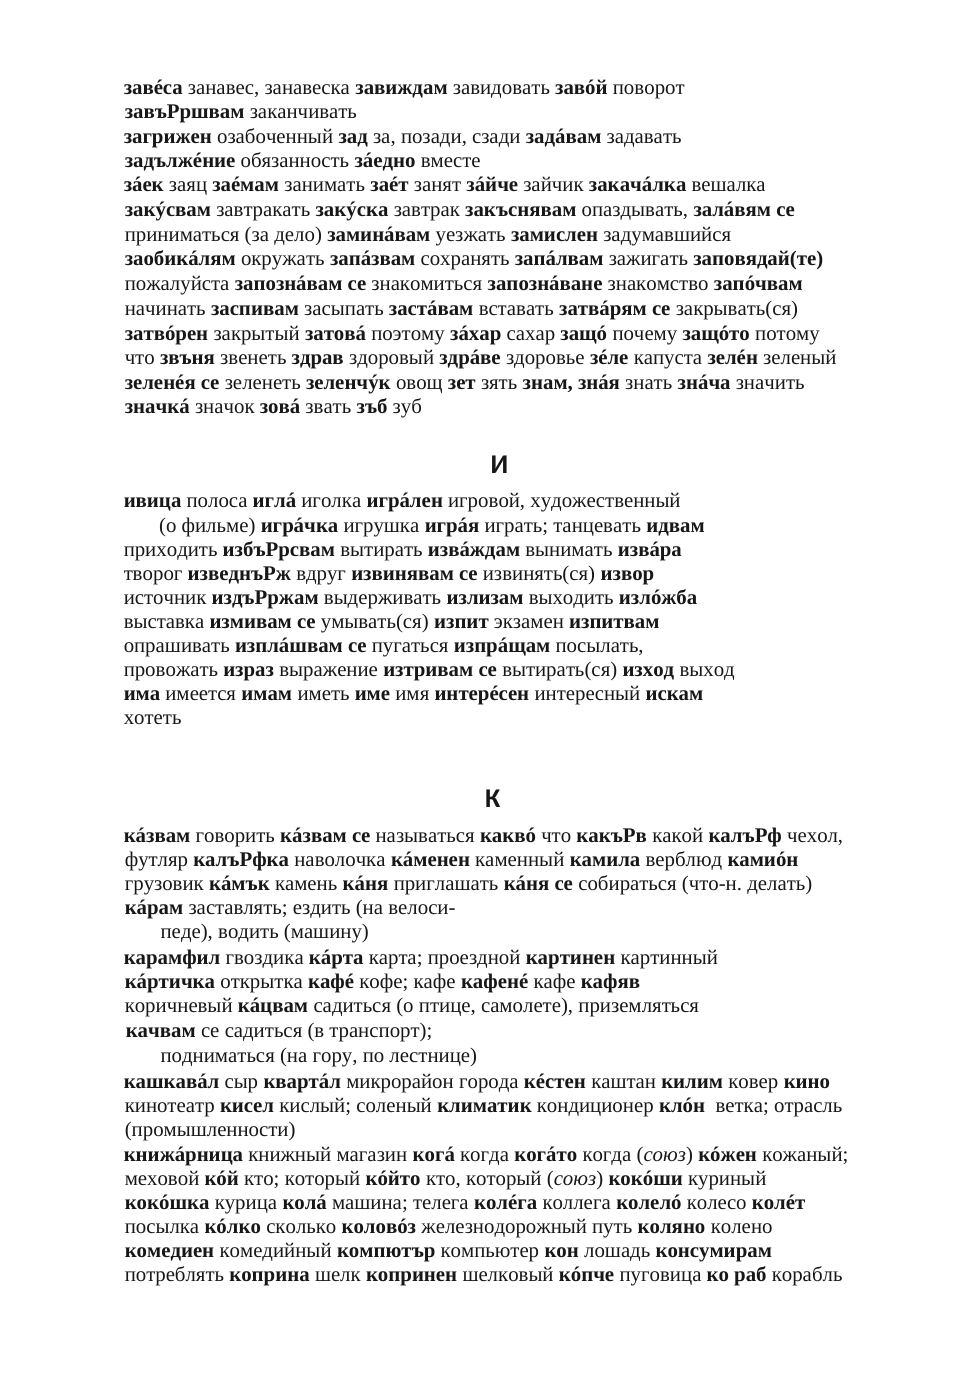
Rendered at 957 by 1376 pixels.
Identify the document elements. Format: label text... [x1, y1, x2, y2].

text (о фильме) игрáчка игрушка игрáя играть; танцевать идвам приходить избъPрсвам вытирать извáждам вынимать извáра творог изведнъPж вдруг извинявам се извинять(ся) извор источник издъPржам выдерживать излизам выходить излóжба выставка измивам се умывать(ся) изпит экзамен изпитвам опрашивать изплáшвам се пугаться изпрáщам посылать, провожать израз выражение изтривам се вытирать(ся) изход выход има имеется имам иметь име имя интерéсен интересный искам хотеть [123, 513, 737, 729]
text кáзвам говорить кáзвам се называться каквó что какъPв какой калъPф чехол, футляр калъPфка наволочка кáменен каменный камила верблюд камиóн грузовик кáмък камень кáня приглашать кáня се собираться (что-н. делать) кáрам заставлять; ездить (на велоси- [123, 822, 856, 919]
text ивица полоса иглá иголка игрáлен игровой, художественный [123, 488, 856, 512]
text завéса занавес, занавеска завиждам завидовать завóй поворот завъPршвам заканчивать [123, 75, 750, 123]
text К [159, 782, 826, 815]
text педе), водить (машину) [160, 919, 852, 943]
text загрижен озабоченный зад за, позади, сзади задáвам задавать задължéние обязанность зáедно вместе [123, 124, 757, 172]
text карамфил гвоздика кáрта карта; проездной картинен картинный кáртичка открытка кафé кофе; кафе кафенé кафе кафяв коричневый кáцвам садиться (о птице, самолете), приземляться [123, 945, 739, 1017]
text подниматься (на гору, по лестнице) [160, 1043, 852, 1067]
text качвам се садиться (в транспорт); [126, 1018, 852, 1042]
text зáек заяц заéмам занимать заéт занят зáйче зайчик закачáлка вешалка закýсвам завтракать закýска завтрак закъснявам опаздывать, залáвям се приниматься (за дело) заминáвам уезжать замислен задумавшийся заобикáлям окружать запáзвам сохранять запáлвам зажигать заповядай(те) пожалуйста запознáвам се знакомиться запознáване знакомство запóчвам начинать заспивам засыпать застáвам вставать затвáрям се закрывать(ся) затвóрен закрытый затовá поэтому зáхар сахар защó почему защóто потому что звъня звенеть здрав здоровый здрáве здоровье зéле капуста зелéн зеленый зеленéя се зеленеть зеленчýк овощ зет зять знам, знáя знать знáча значить значкá значок зовá звать зъб зуб [123, 172, 843, 418]
text И [159, 447, 839, 480]
text книжáрница книжный магазин когá когда когáто когда (союз) кóжен кожаный; меховой кóй кто; который кóйто кто, который (союз) кокóши куриный кокóшка курица колá машина; телега колéга коллега колелó колесо колéт посылка кóлко сколько коловóз железнодорожный путь коляно колено комедиен комедийный компютър компьютер кон лошадь консумирам потреблять коприна шелк копринен шелковый кóпче пуговица ко раб корабль [123, 1142, 856, 1286]
text кашкавáл сыр квартáл микрорайон города кéстен каштан килим ковер кино кинотеатр кисел кислый; соленый климатик кондиционер клóн ветка; отрасль (промышленности) [123, 1069, 856, 1141]
